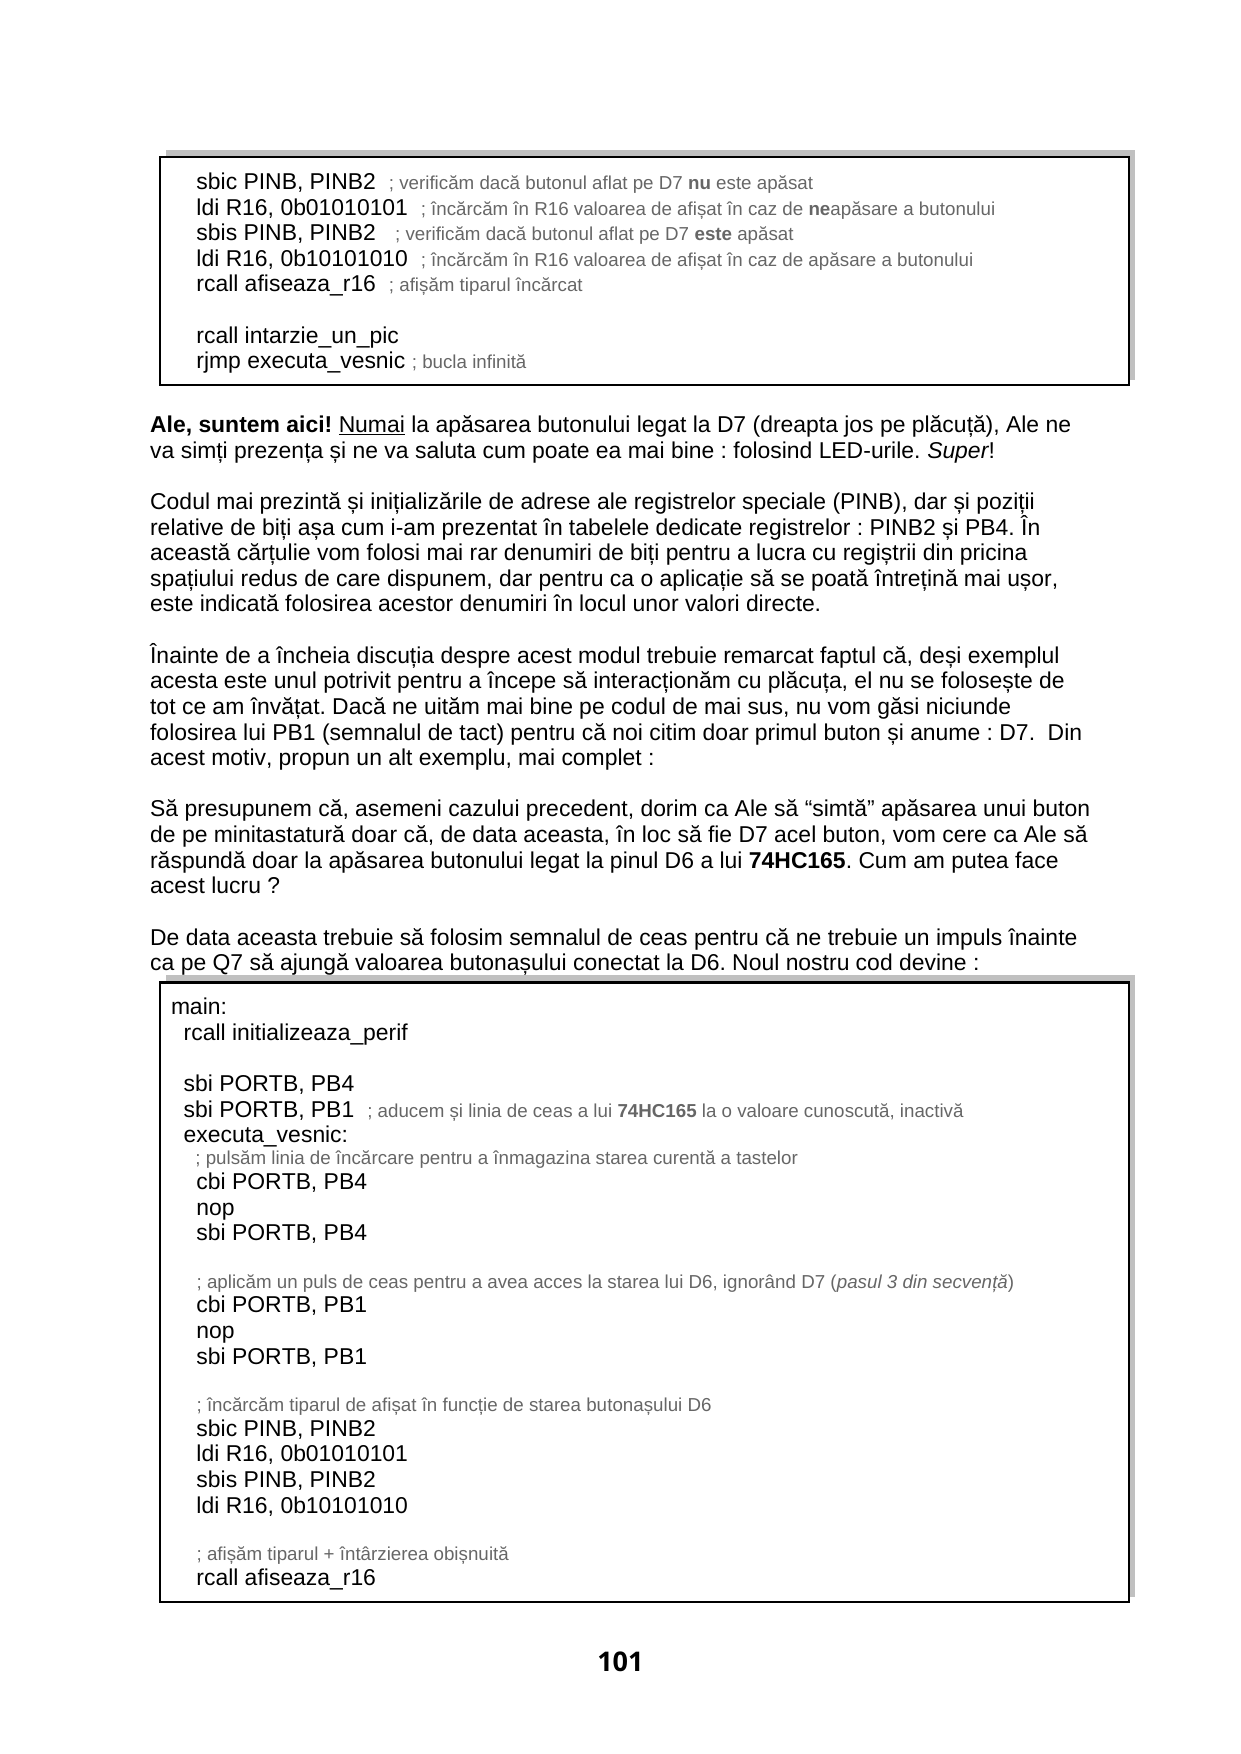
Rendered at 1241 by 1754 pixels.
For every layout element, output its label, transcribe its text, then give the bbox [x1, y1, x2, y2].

table_header sbic PINB, PINB2 ; verificăm dacă butonul aflat pe D7 nu este apăsat ldi R16, 0b01010101 ; încărcăm în R16 valoarea de afișat în caz de neapăsare a butonului sbis PINB, PINB2 ; verificăm dacă butonul aflat pe D7 este apăsat ldi R16, 0b10101010 ; încărcăm în R16 valoarea de afișat în caz de apăsare a butonului rcall afiseaza_r16 ; afișăm tiparul încărcat rcall intarzie_un_pic rjmp executa_vesnic ; bucla infinită [161, 158, 1128, 384]
text De data aceasta trebuie să folosim semnalul de ceas pentru că ne trebuie un impuls înainte ca pe Q7 să ajungă valoarea butonașului conectat la D6. Noul nostru cod devine : [150, 924, 1091, 975]
text Să presupunem că, asemeni cazului precedent, dorim ca Ale să “simtă” apăsarea unui buton de pe minitastatură doar că, de data aceasta, în loc să fie D7 acel buton, vom cere ca Ale să răspundă doar la apăsarea butonului legat la pinul D6 a lui 74HC165. Cum am putea face acest lucru ? [150, 796, 1091, 898]
text Codul mai prezintă și inițializările de adrese ale registrelor speciale (PINB), dar și poziții relative de biți așa cum i-am prezentat în tabelele dedicate registrelor : PINB2 și PB4. În această cărțulie vom folosi mai rar denumiri de biți pentru a lucra cu regiștrii din pricina spațiului redus de care dispunem, dar pentru ca o aplicație să se poată întrețină mai ușor, este indicată folosirea acestor denumiri în locul unor valori directe. [150, 488, 1091, 617]
text Ale, suntem aici! Numai la apăsarea butonului legat la D7 (dreapta jos pe plăcuță), Ale ne va simți prezența și ne va saluta cum poate ea mai bine : folosind LED-urile. Super! [150, 412, 1091, 463]
text Înainte de a încheia discuția despre acest modul trebuie remarcat faptul că, deși exemplul acesta este unul potrivit pentru a începe să interacționăm cu plăcuța, el nu se folosește de tot ce am învățat. Dacă ne uităm mai bine pe codul de mai sus, nu vom găsi niciunde folosirea lui PB1 (semnalul de tact) pentru că noi citim doar primul buton și anume : D7. Din acest motiv, propun un alt exemplu, mai complet : [150, 642, 1091, 770]
table_header main: rcall initializeaza_perif sbi PORTB, PB4 sbi PORTB, PB1 ; aducem și linia de ceas a lui 74HC165 la o valoare cunoscută, inactivă executa_vesnic: ; pulsăm linia de încărcare pentru a înmagazina starea curentă a tastelor cbi PORTB, PB4 nop sbi PORTB, PB4 ; aplicăm un puls de ceas pentru a avea acces la starea lui D6, ignorând D7 (pasul 3 din secvență) cbi PORTB, PB1 nop sbi PORTB, PB1 ; încărcăm tiparul de afișat în funcție de starea butonașului D6 sbic PINB, PINB2 ldi R16, 0b01010101 sbis PINB, PINB2 ldi R16, 0b10101010 ; afișăm tiparul + întârzierea obișnuită rcall afiseaza_r16 [161, 984, 1128, 1601]
